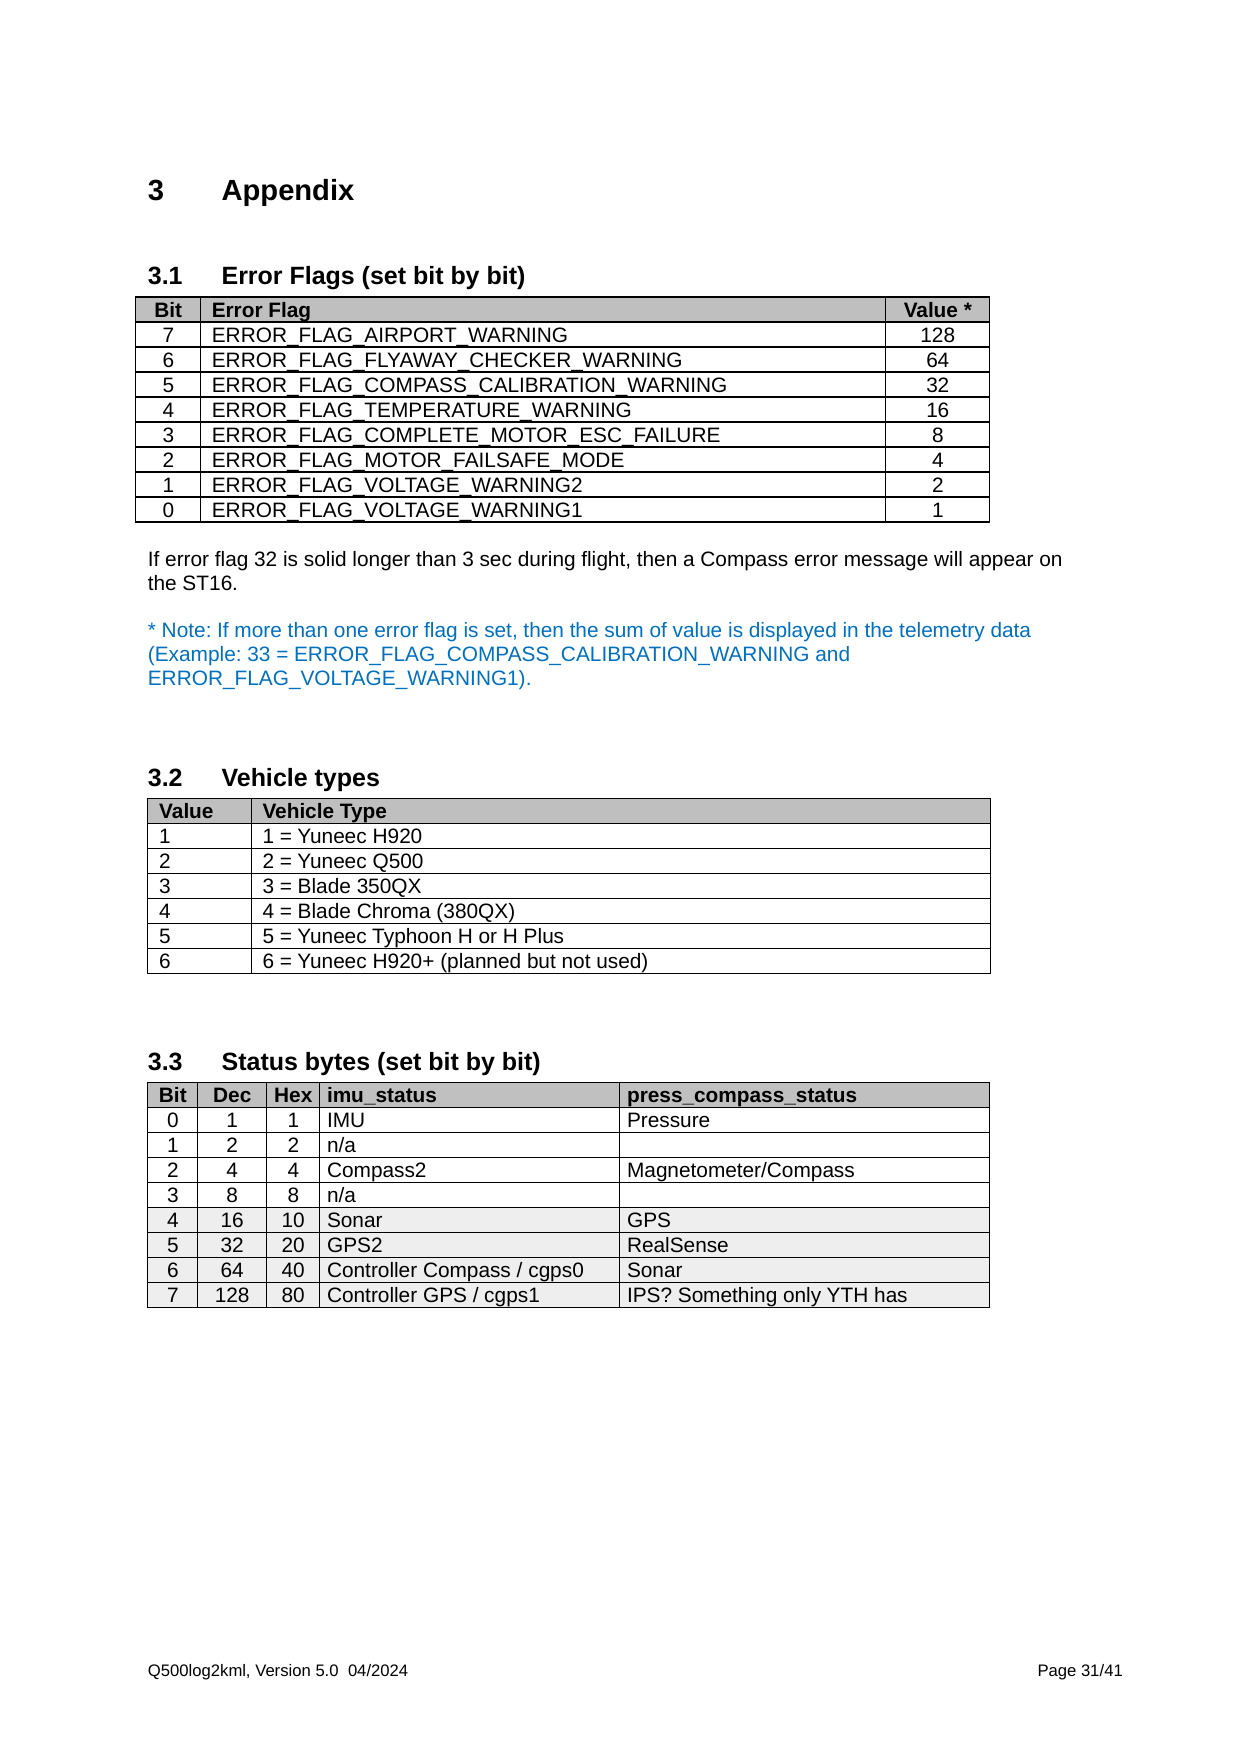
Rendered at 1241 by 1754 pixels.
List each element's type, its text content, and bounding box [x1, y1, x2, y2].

table_header press_compass_status [620, 1083, 989, 1107]
table_cell 1 [136, 473, 200, 496]
table_cell 6 [148, 1258, 197, 1282]
table_cell 64 [198, 1258, 266, 1282]
table_cell 0 [136, 498, 200, 521]
table_cell 2 [148, 1158, 197, 1182]
table_cell Pressure [620, 1108, 989, 1132]
table_cell 2 [136, 448, 200, 471]
table_cell 8 [886, 423, 989, 446]
table_cell 128 [198, 1283, 266, 1307]
table_cell ERROR_FLAG_COMPASS_CALIBRATION_WARNING [201, 373, 885, 396]
table_cell Sonar [620, 1258, 989, 1282]
table_cell 2 = Yuneec Q500 [252, 849, 990, 873]
table_cell 4 [148, 899, 251, 923]
table_cell 5 [148, 1233, 197, 1257]
table_cell 1 = Yuneec H920 [252, 824, 990, 848]
table_cell 6 [136, 348, 200, 371]
table_cell 10 [267, 1208, 319, 1232]
table_cell ERROR_FLAG_FLYAWAY_CHECKER_WARNING [201, 348, 885, 371]
table_cell 8 [198, 1183, 266, 1207]
table_cell 4 [198, 1158, 266, 1182]
table_header Value * [886, 298, 989, 321]
table_cell ERROR_FLAG_VOLTAGE_WARNING1 [201, 498, 885, 521]
table_cell Controller GPS / cgps1 [320, 1283, 619, 1307]
table_cell 4 [148, 1208, 197, 1232]
table_cell ERROR_FLAG_COMPLETE_MOTOR_ESC_FAILURE [201, 423, 885, 446]
table_cell 20 [267, 1233, 319, 1257]
table_cell Magnetometer/Compass [620, 1158, 989, 1182]
table_cell 6 = Yuneec H920+ (planned but not used) [252, 949, 990, 973]
table_header Bit [136, 298, 200, 321]
table_cell 0 [148, 1108, 197, 1132]
table_cell 6 [148, 949, 251, 973]
table_cell 1 [198, 1108, 266, 1132]
table_cell Compass2 [320, 1158, 619, 1182]
table_cell n/a [320, 1183, 619, 1207]
table_cell 7 [148, 1283, 197, 1307]
table_cell 64 [886, 348, 989, 371]
table_cell 128 [886, 323, 989, 346]
table_cell Sonar [320, 1208, 619, 1232]
table_cell 1 [148, 1133, 197, 1157]
table_cell 5 [136, 373, 200, 396]
table_header Hex [267, 1083, 319, 1107]
table_cell 3 [148, 874, 251, 898]
table_cell 4 [136, 398, 200, 421]
subtitle Error Flags (set bit by bit) [148, 261, 1093, 290]
subtitle Appendix [148, 173, 1093, 206]
table_cell 2 [198, 1133, 266, 1157]
table_cell ERROR_FLAG_VOLTAGE_WARNING2 [201, 473, 885, 496]
table_cell [620, 1183, 989, 1207]
table_cell 7 [136, 323, 200, 346]
table_cell 3 [136, 423, 200, 446]
table_cell 16 [886, 398, 989, 421]
subtitle Status bytes (set bit by bit) [148, 1047, 1093, 1076]
table_cell 1 [267, 1108, 319, 1132]
table_cell 1 [886, 498, 989, 521]
table_header Vehicle Type [252, 799, 990, 823]
table_cell 32 [198, 1233, 266, 1257]
table_cell 32 [886, 373, 989, 396]
table_cell 4 [886, 448, 989, 471]
table_cell Controller Compass / cgps0 [320, 1258, 619, 1282]
table_cell IMU [320, 1108, 619, 1132]
table_cell 8 [267, 1183, 319, 1207]
table_cell 4 = Blade Chroma (380QX) [252, 899, 990, 923]
text * Note: If more than one error flag is set, then the sum of value is displayed in the telemetry data (Example: 33 = ERROR_FLAG_COMPASS_CALIBRATION_WARNING and ERROR_FLAG_VOLTAGE_WARNING1). [148, 618, 1093, 690]
table_cell IPS? Something only YTH has [620, 1283, 989, 1307]
table_header Bit [148, 1083, 197, 1107]
table_cell 80 [267, 1283, 319, 1307]
table_cell 2 [267, 1133, 319, 1157]
table_cell ERROR_FLAG_TEMPERATURE_WARNING [201, 398, 885, 421]
table_cell ERROR_FLAG_MOTOR_FAILSAFE_MODE [201, 448, 885, 471]
table_header Dec [198, 1083, 266, 1107]
table_cell RealSense [620, 1233, 989, 1257]
table_header imu_status [320, 1083, 619, 1107]
subtitle Vehicle types [148, 763, 1093, 792]
table_cell 16 [198, 1208, 266, 1232]
table_cell n/a [320, 1133, 619, 1157]
table_cell GPS2 [320, 1233, 619, 1257]
table_cell 5 = Yuneec Typhoon H or H Plus [252, 924, 990, 948]
text If error flag 32 is solid longer than 3 sec during flight, then a Compass error message will appear on the ST16. [148, 546, 1093, 594]
table_cell ERROR_FLAG_AIRPORT_WARNING [201, 323, 885, 346]
table_cell 4 [267, 1158, 319, 1182]
table_cell 1 [148, 824, 251, 848]
table_cell GPS [620, 1208, 989, 1232]
table_cell 2 [886, 473, 989, 496]
table_header Error Flag [201, 298, 885, 321]
table_cell 2 [148, 849, 251, 873]
table_header Value [148, 799, 251, 823]
table_cell 5 [148, 924, 251, 948]
table_cell 40 [267, 1258, 319, 1282]
table_cell 3 = Blade 350QX [252, 874, 990, 898]
table_cell 3 [148, 1183, 197, 1207]
table_cell [620, 1133, 989, 1157]
